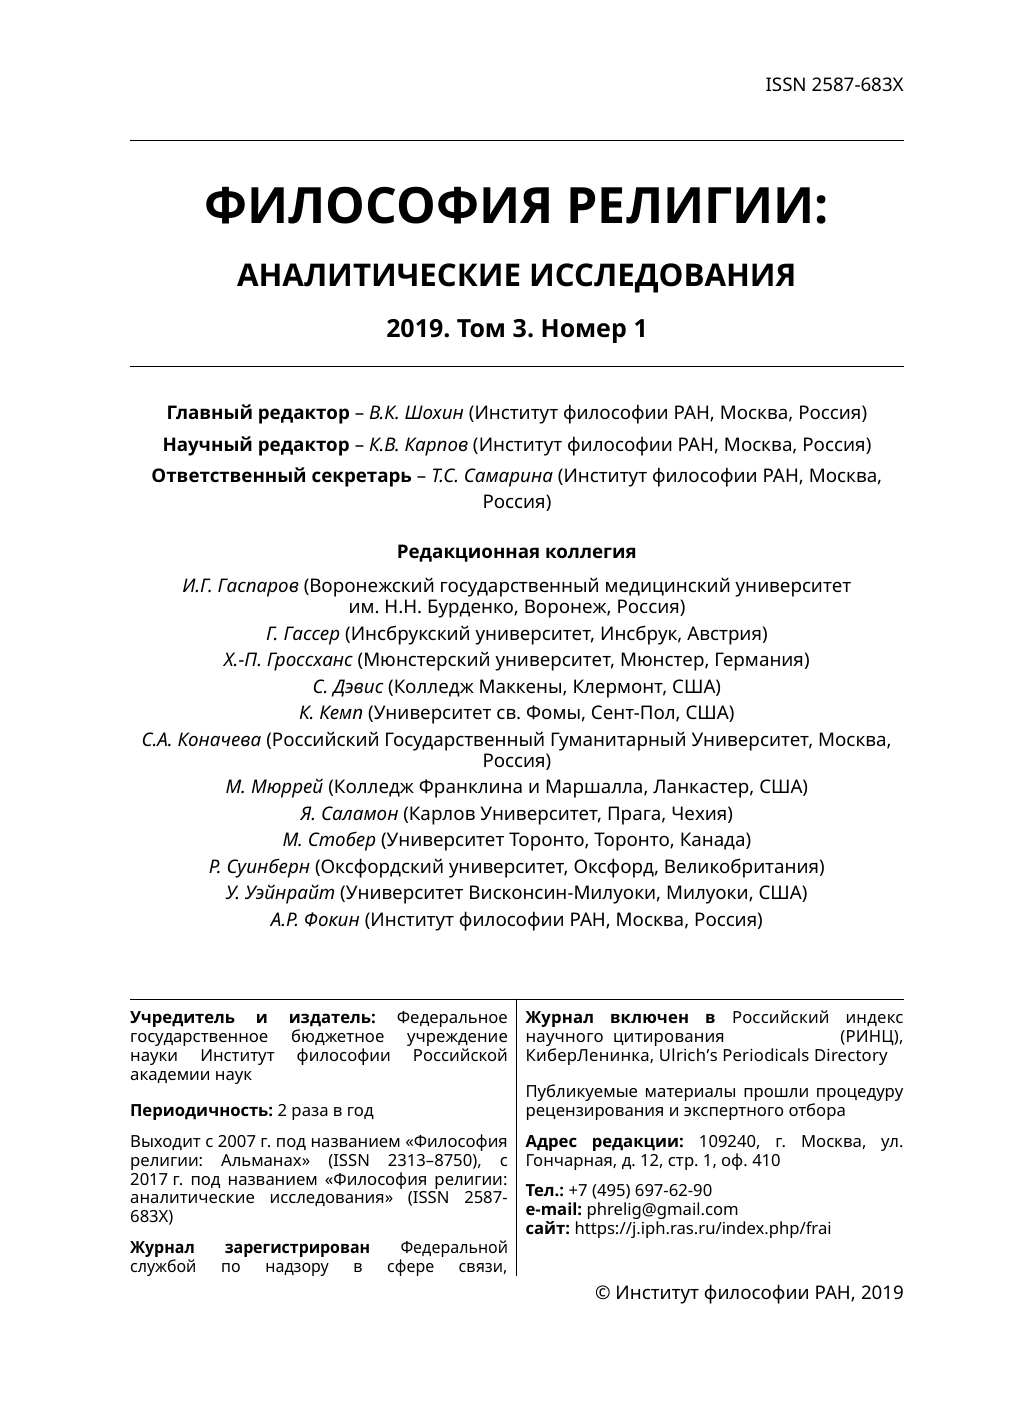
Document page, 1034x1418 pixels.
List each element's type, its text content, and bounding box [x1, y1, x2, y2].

text Редакционная коллегия [130, 529, 903, 566]
text М. Стобер (Университет Торонто, Торонто, Канада) [130, 830, 903, 851]
text Р. Суинберн (Оксфордский университет, Оксфорд, Великобритания) [130, 857, 903, 877]
text К. Кемп (Университет св. Фомы, Сент-Пол, США) [130, 703, 903, 724]
text Ответственный секретарь – Т.С. Самарина (Институт философии РАН, Москва, Россия) [130, 462, 903, 513]
text А.Р. Фокин (Институт философии РАН, Москва, Россия) [130, 910, 903, 931]
table_header Учредитель и издатель: Федеральное государственное бюджетное учреждение науки Институт философии Российской академии наук Периодичность: 2 раза в год Выходит с 2007 г. под названием «Философия религии: Альманах» (ISSN 2313–8750), с 2017 г. под названием «Философия религии: аналитические исследования» (ISSN 2587-683Х) Журнал зарегистрирован Федеральной службой по надзору в сфере связи, [130, 1000, 516, 1276]
table_header Журнал включен в Российский индекс научно­го цитирования (РИНЦ), КиберЛенинка, Ulrich’s Periodicals Directory Публикуемые материалы прошли процедуру рецензирования и экспертного отбора Адрес редакции: 109240, г. Москва, ул. Гончарная, д. 12, стр. 1, оф. 410 Тел.: +7 (495) 697-62-90 e-mail: phrelig@gmail.com сайт: https://j.iph.ras.ru/index.php/frai [517, 1000, 903, 1276]
text Научный редактор – К.В. Карпов (Институт философии РАН, Москва, Россия) [130, 431, 903, 456]
text Я. Саламон (Карлов Университет, Прага, Чехия) [130, 804, 903, 824]
text С. Дэвис (Колледж Маккены, Клермонт, США) [130, 677, 903, 697]
text Главный редактор – В.К. Шохин (Институт философии РАН, Москва, Россия) [130, 399, 903, 425]
text М. Мюррей (Колледж Франклина и Маршалла, Ланкастер, США) [130, 777, 903, 798]
text И.Г. Гаспаров (Воронежский государственный медицинский университет им. Н.Н. Бурденко, Воронеж, Россия) [130, 576, 903, 618]
text С.А. Коначева (Российский Государственный Гуманитарный Университет, Москва, Россия) [130, 730, 903, 771]
table_header ФИЛОСОФИЯ РЕЛИГИИ: аналитические исследования 2019. Том 3. Номер 1 [130, 141, 903, 366]
text Х.-П. Гроссханс (Мюнстерский университет, Мюнстер, Германия) [130, 650, 903, 671]
text У. Уэйнрайт (Университет Висконсин-Милуоки, Милуоки, США) [130, 883, 903, 904]
text Г. Гассер (Инсбрукский университет, Инсбрук, Австрия) [130, 624, 903, 644]
